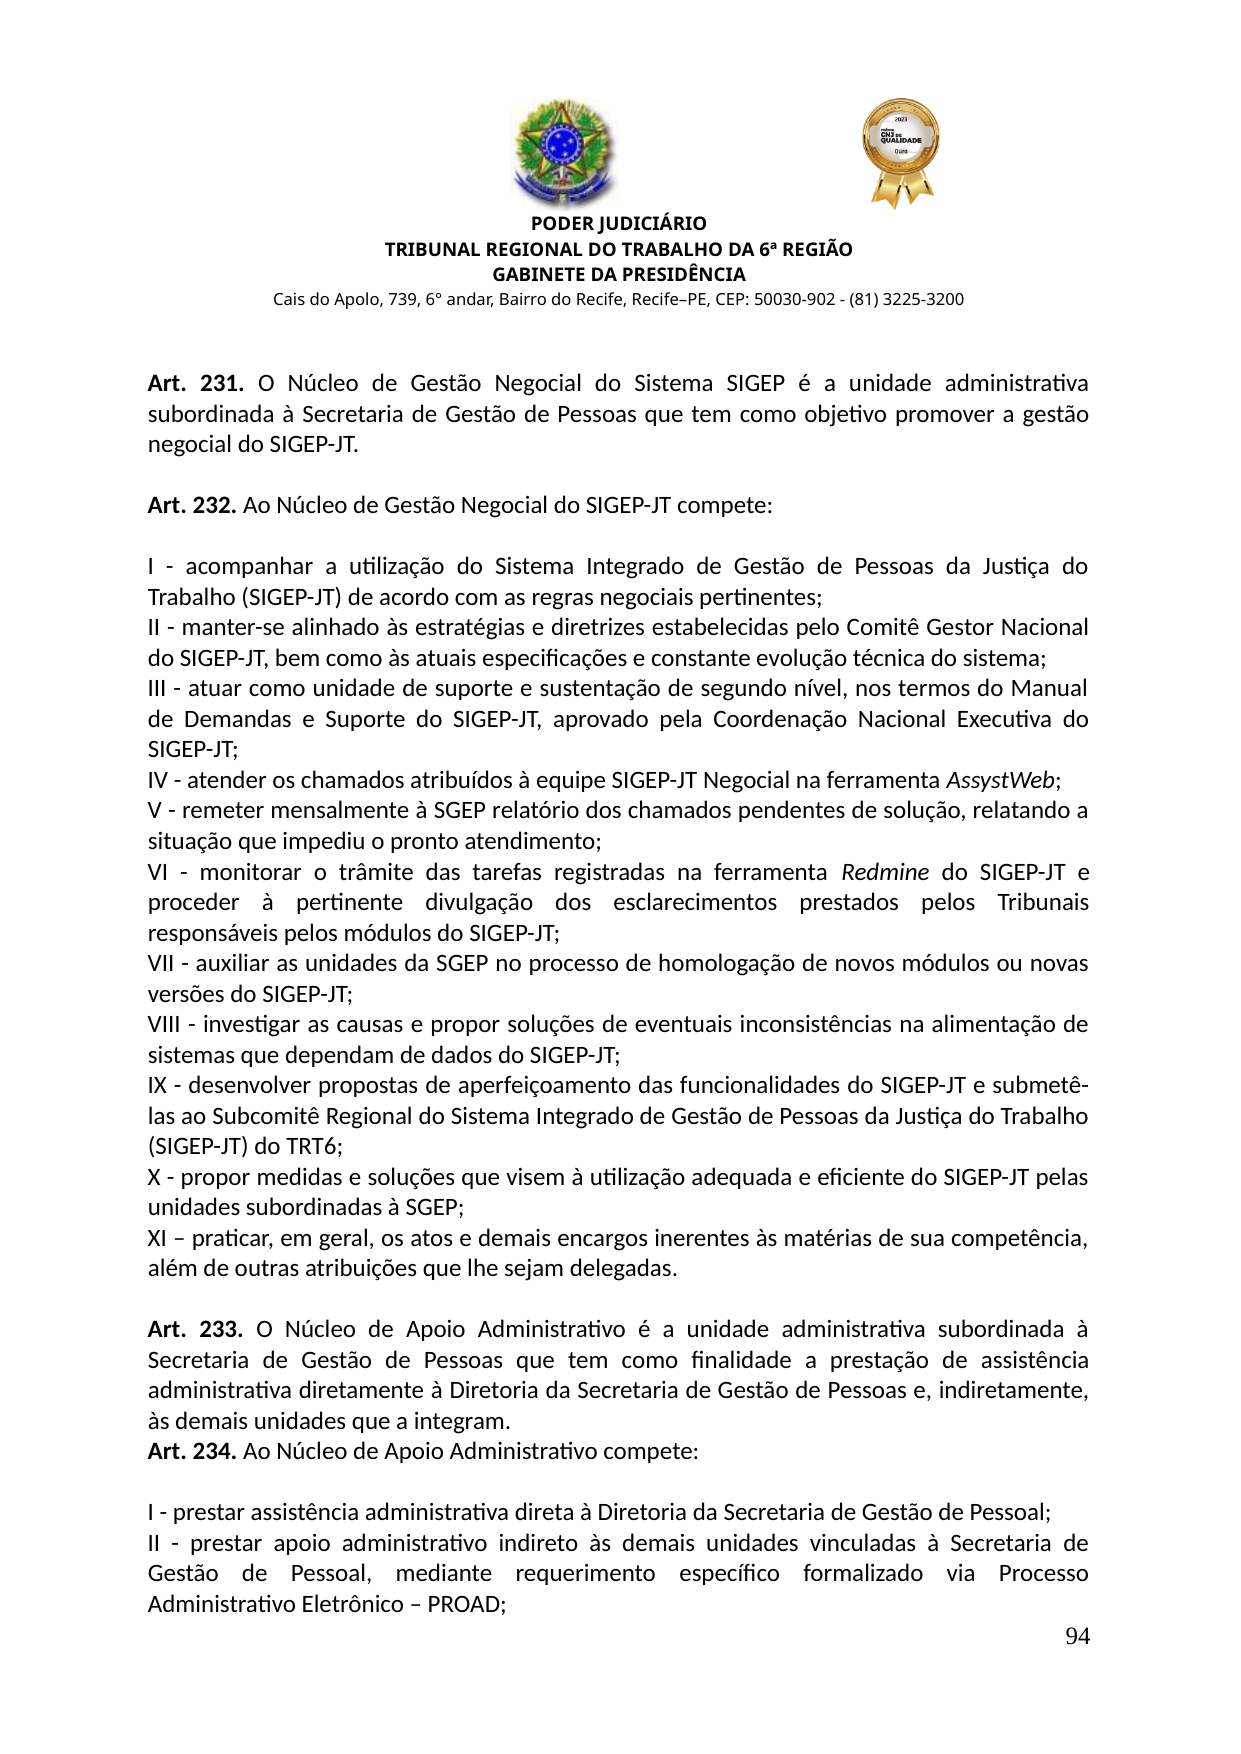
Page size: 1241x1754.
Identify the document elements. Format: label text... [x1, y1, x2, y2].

text I - acompanhar a utilização do Sistema Integrado de Gestão de Pessoas da Justiça do Trabalho (SIGEP-JT) de acordo com as regras negociais pertinentes; [147, 550, 1090, 611]
text II - manter-se alinhado às estratégias e diretrizes estabelecidas pelo Comitê Gestor Nacional do SIGEP-JT, bem como às atuais especificações e constante evolução técnica do sistema; [147, 611, 1090, 672]
text Art. 234. Ao Núcleo de Apoio Administrativo compete: [147, 1436, 1090, 1466]
text Art. 231. O Núcleo de Gestão Negocial do Sistema SIGEP é a unidade administrativa subordinada à Secretaria de Gestão de Pessoas que tem como objetivo promover a gestão negocial do SIGEP-JT. [147, 367, 1090, 459]
text Art. 233. O Núcleo de Apoio Administrativo é a unidade administrativa subordinada à Secretaria de Gestão de Pessoas que tem como finalidade a prestação de assistência administrativa diretamente à Diretoria da Secretaria de Gestão de Pessoas e, indiretamente, às demais unidades que a integram. [147, 1313, 1090, 1436]
text VII - auxiliar as unidades da SGEP no processo de homologação de novos módulos ou novas versões do SIGEP-JT; [147, 947, 1090, 1008]
text Art. 232. Ao Núcleo de Gestão Negocial do SIGEP-JT compete: [147, 489, 1090, 520]
text I - prestar assistência administrativa direta à Diretoria da Secretaria de Gestão de Pessoal; [147, 1497, 1090, 1527]
text VIII - investigar as causas e propor soluções de eventuais inconsistências na alimentação de sistemas que dependam de dados do SIGEP-JT; [147, 1008, 1090, 1069]
text III - atuar como unidade de suporte e sustentação de segundo nível, nos termos do Manual de Demandas e Suporte do SIGEP-JT, aprovado pela Coordenação Nacional Executiva do SIGEP-JT; [147, 672, 1090, 764]
text IV - atender os chamados atribuídos à equipe SIGEP-JT Negocial na ferramenta AssystWeb; [147, 764, 1090, 794]
text V - remeter mensalmente à SGEP relatório dos chamados pendentes de solução, relatando a situação que impediu o pronto atendimento; [147, 794, 1090, 856]
text XI – praticar, em geral, os atos e demais encargos inerentes às matérias de sua competência, além de outras atribuições que lhe sejam delegadas. [147, 1222, 1090, 1283]
text X - propor medidas e soluções que visem à utilização adequada e eficiente do SIGEP-JT pelas unidades subordinadas à SGEP; [147, 1161, 1090, 1222]
text IX - desenvolver propostas de aperfeiçoamento das funcionalidades do SIGEP-JT e submetê-las ao Subcomitê Regional do Sistema Integrado de Gestão de Pessoas da Justiça do Trabalho (SIGEP-JT) do TRT6; [147, 1069, 1090, 1161]
text VI - monitorar o trâmite das tarefas registradas na ferramenta Redmine do SIGEP-JT e proceder à pertinente divulgação dos esclarecimentos prestados pelos Tribunais responsáveis pelos módulos do SIGEP-JT; [147, 856, 1090, 947]
text II - prestar apoio administrativo indireto às demais unidades vinculadas à Secretaria de Gestão de Pessoal, mediante requerimento específico formalizado via Processo Administrativo Eletrônico – PROAD; [147, 1527, 1090, 1619]
